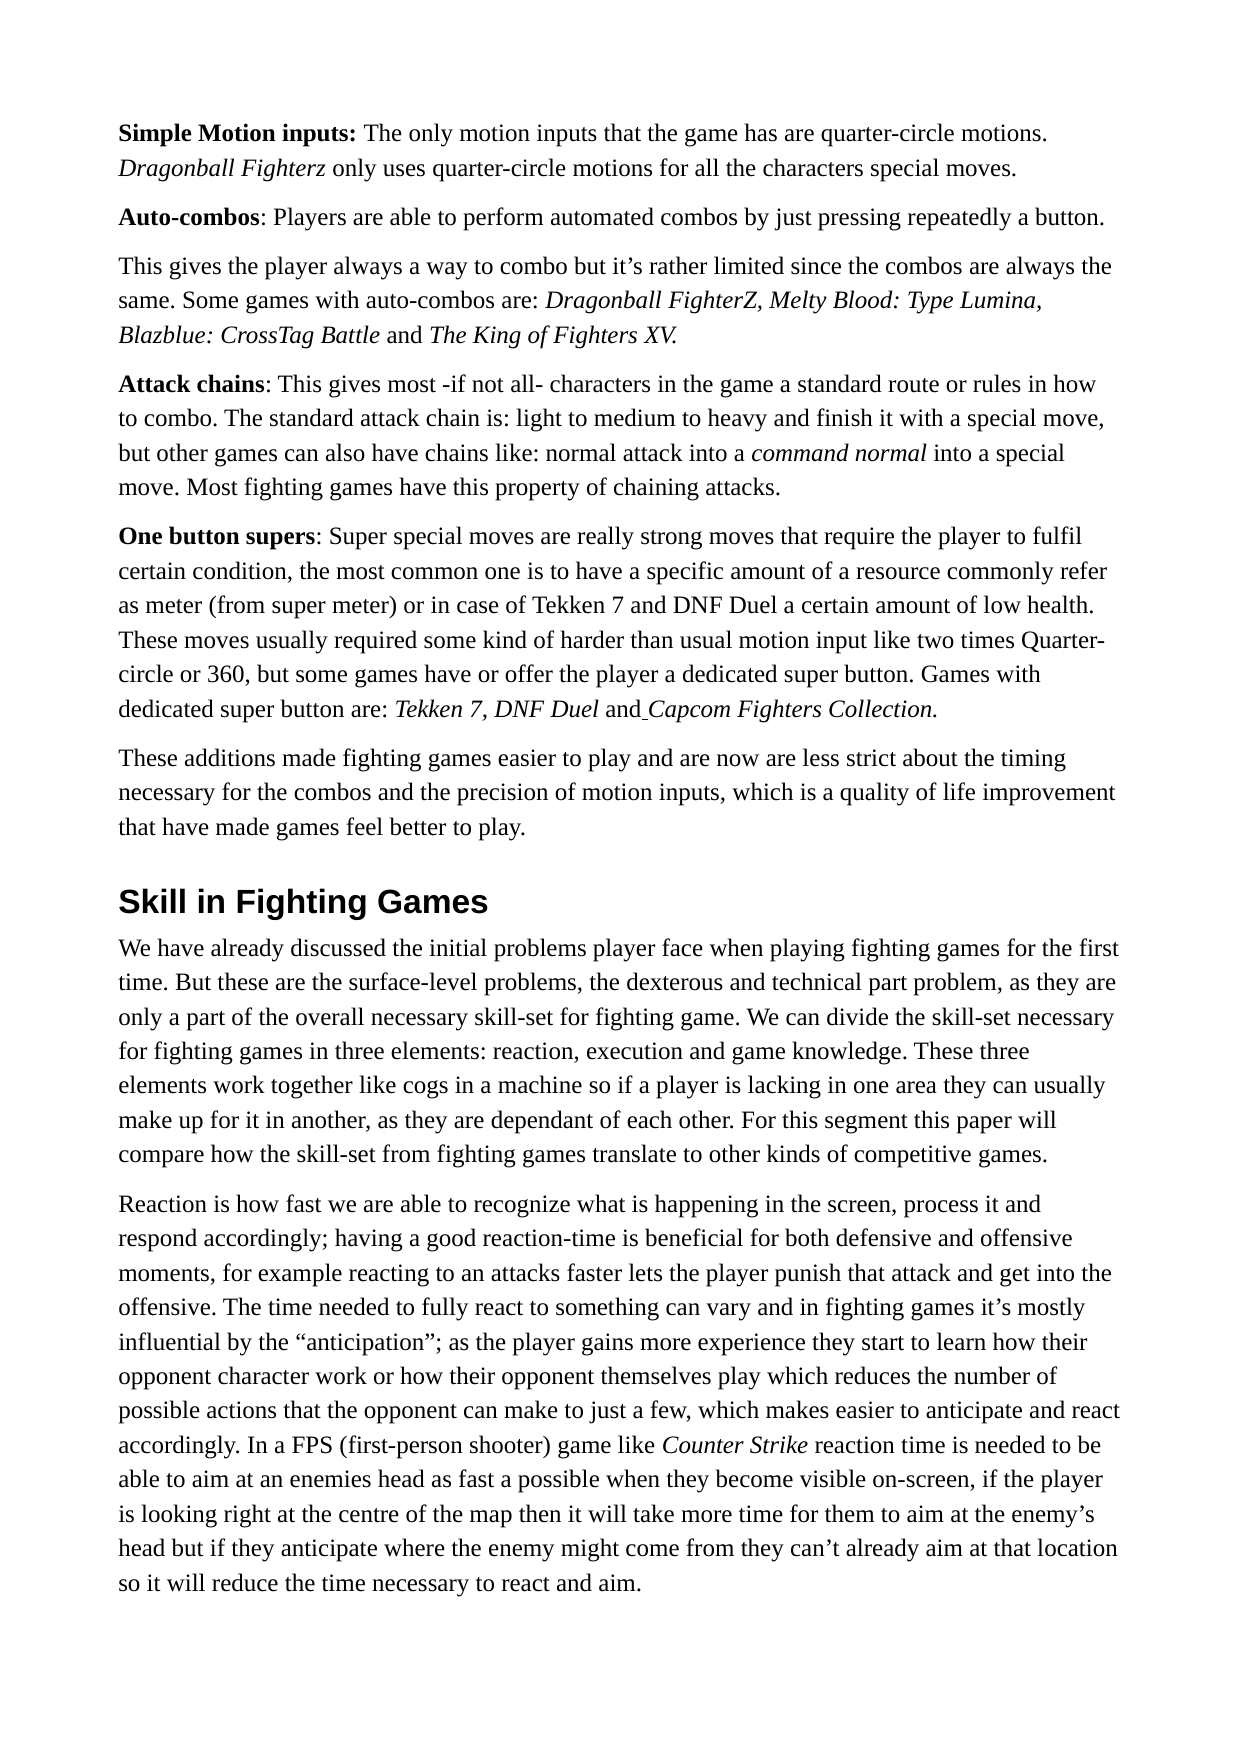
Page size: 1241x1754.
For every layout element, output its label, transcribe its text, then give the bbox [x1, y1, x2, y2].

text Reaction is how fast we are able to recognize what is happening in the screen, process it and respond accordingly; having a good reaction-time is beneficial for both defensive and offensive moments, for example reacting to an attacks faster lets the player punish that attack and get into the offensive. The time needed to fully react to something can vary and in fighting games it’s mostly influential by the “anticipation”; as the player gains more experience they start to learn how their opponent character work or how their opponent themselves play which reduces the number of possible actions that the opponent can make to just a few, which makes easier to anticipate and react accordingly. In a FPS (first-person shooter) game like Counter Strike reaction time is needed to be able to aim at an enemies head as fast a possible when they become visible on-screen, if the player is looking right at the centre of the map then it will take more time for them to aim at the enemy’s head but if they anticipate where the enemy might come from they can’t already aim at that location so it will reduce the time necessary to react and aim. [118, 1189, 1122, 1597]
text This gives the player always a way to combo but it’s rather limited since the combos are always the same. Some games with auto-combos are: Dragonball FighterZ, Melty Blood: Type Lumina, Blazblue: CrossTag Battle and The King of Fighters XV. [118, 251, 1122, 348]
text Simple Motion inputs: The only motion inputs that the game has are quarter-circle motions. Dragonball Fighterz only uses quarter-circle motions for all the characters special moves. [118, 118, 1122, 181]
text These additions made fighting games easier to play and are now are less strict about the timing necessary for the combos and the precision of motion inputs, which is a quality of life improvement that have made games feel better to play. [118, 743, 1122, 840]
text We have already discussed the initial problems player face when playing fighting games for the first time. But these are the surface-level problems, the dexterous and technical part problem, as they are only a part of the overall necessary skill-set for fighting game. We can divide the skill-set necessary for fighting games in three elements: reaction, execution and game knowledge. These three elements work together like cogs in a machine so if a player is lacking in one area they can usually make up for it in another, as they are dependant of each other. For this segment this paper will compare how the skill-set from fighting games translate to other kinds of competitive games. [118, 933, 1122, 1168]
text Auto-combos: Players are able to perform automated combos by just pressing repeatedly a button. [118, 202, 1122, 230]
text One button supers: Super special moves are really strong moves that require the player to fulfil certain condition, the most common one is to have a specific amount of a resource commonly refer as meter (from super meter) or in case of Tekken 7 and DNF Duel a certain amount of low health. These moves usually required some kind of harder than usual motion input like two times Quarter-circle or 360, but some games have or offer the player a dedicated super button. Games with dedicated super button are: Tekken 7, DNF Duel and Capcom Fighters Collection. [118, 521, 1122, 722]
subtitle Skill in Fighting Games [118, 882, 1122, 920]
text Attack chains: This gives most -if not all- characters in the game a standard route or rules in how to combo. The standard attack chain is: light to medium to heavy and finish it with a special move, but other games can also have chains like: normal attack into a command normal into a special move. Most fighting games have this property of chaining attacks. [118, 369, 1122, 501]
